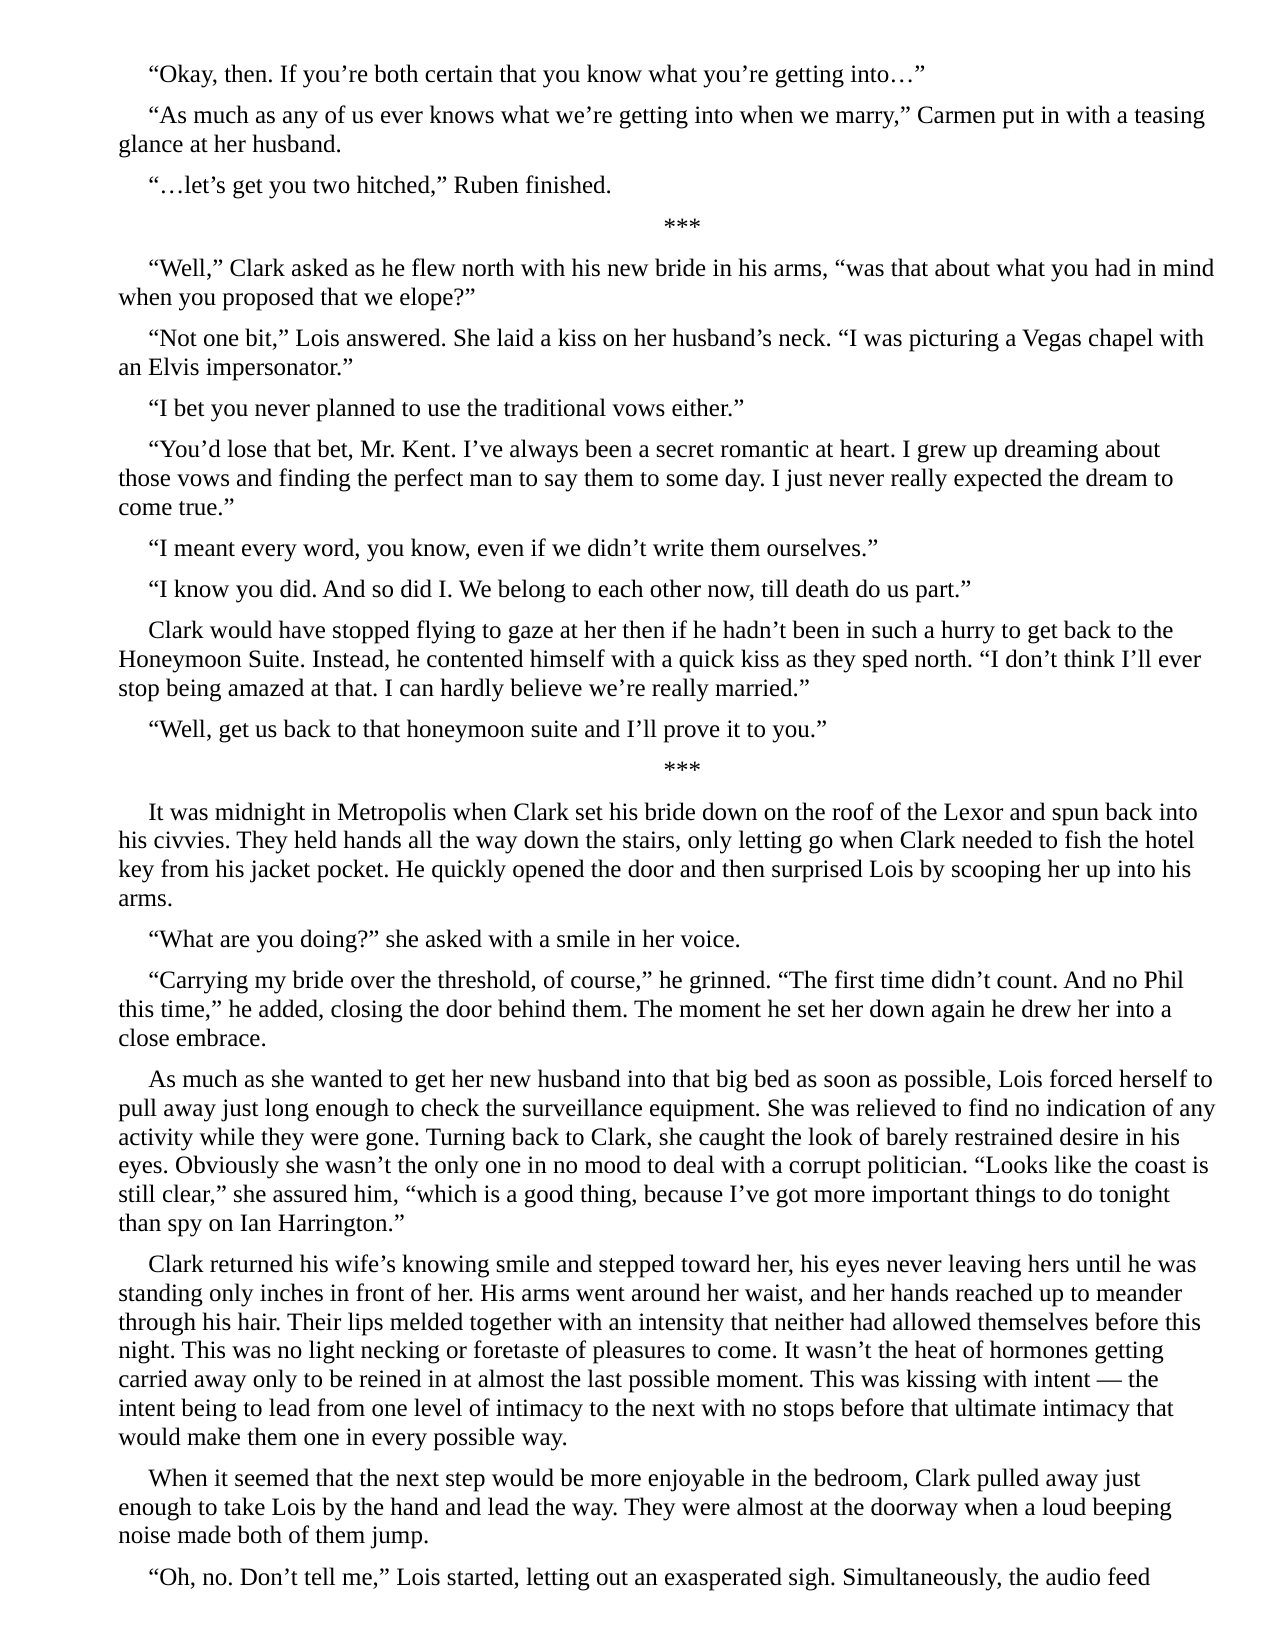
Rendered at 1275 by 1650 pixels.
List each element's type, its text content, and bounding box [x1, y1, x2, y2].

text Clark would have stopped flying to gaze at her then if he hadn’t been in such a hurry to get back to the Honeymoon Suite. Instead, he contented himself with a quick kiss as they sped north. “I don’t think I’ll ever stop being amazed at that. I can hardly believe we’re really married.” [118, 615, 1216, 702]
text “Carrying my bride over the threshold, of course,” he grinned. “The first time didn’t count. And no Phil this time,” he added, closing the door behind them. The moment he set her down again he drew her into a close embrace. [118, 965, 1216, 1052]
text Clark returned his wife’s knowing smile and stepped toward her, his eyes never leaving hers until he was standing only inches in front of her. His arms went around her waist, and her hands reached up to meander through his hair. Their lips melded together with an intensity that neither had allowed themselves before this night. This was no light necking or foretaste of pleasures to come. It wasn’t the heat of hormones getting carried away only to be reined in at almost the last possible moment. This was kissing with intent — the intent being to lead from one level of intimacy to the next with no stops before that ultimate intimacy that would make them one in every possible way. [118, 1249, 1216, 1450]
text *** [118, 212, 1216, 240]
text “You’d lose that bet, Mr. Kent. I’ve always been a secret romantic at heart. I grew up dreaming about those vows and finding the perfect man to say them to some day. I just never really expected the dream to come true.” [118, 434, 1216, 520]
text “I meant every word, you know, even if we didn’t write them ourselves.” [118, 533, 1216, 562]
text It was midnight in Metropolis when Clark set his bride down on the roof of the Lexor and spun back into his civvies. They held hands all the way down the stairs, only letting go when Clark needed to fish the hotel key from his jacket pocket. He quickly opened the door and then surprised Lois by scooping her up into his arms. [118, 797, 1216, 912]
text As much as she wanted to get her new husband into that big bed as soon as possible, Lois forced herself to pull away just long enough to check the surveillance equipment. She was relieved to find no indication of any activity while they were gone. Turning back to Clark, she caught the look of barely restrained desire in his eyes. Obviously she wasn’t the only one in no mood to deal with a corrupt politician. “Looks like the coast is still clear,” she assured him, “which is a good thing, because I’ve got more important things to do tonight than spy on Ian Harrington.” [118, 1064, 1216, 1237]
text “I know you did. And so did I. We belong to each other now, till death do us part.” [118, 574, 1216, 603]
text “Oh, no. Don’t tell me,” Lois started, letting out an exasperated sigh. Simultaneously, the audio feed [118, 1562, 1216, 1590]
text “Well,” Clark asked as he flew north with his new bride in his arms, “was that about what you had in mind when you proposed that we elope?” [118, 253, 1216, 310]
text “…let’s get you two hitched,” Ruben finished. [118, 170, 1216, 199]
text “As much as any of us ever knows what we’re getting into when we marry,” Carmen put in with a teasing glance at her husband. [118, 100, 1216, 158]
text “Well, get us back to that honeymoon suite and I’ll prove it to you.” [118, 714, 1216, 743]
text *** [118, 755, 1216, 784]
text “Not one bit,” Lois answered. She laid a kiss on her husband’s neck. “I was picturing a Vegas chapel with an Elvis impersonator.” [118, 323, 1216, 380]
text When it seemed that the next step would be more enjoyable in the bedroom, Clark pulled away just enough to take Lois by the hand and lead the way. They were almost at the doorway when a loud beeping noise made both of them jump. [118, 1463, 1216, 1549]
text “I bet you never planned to use the traditional vows either.” [118, 393, 1216, 422]
text “Okay, then. If you’re both certain that you know what you’re getting into…” [118, 59, 1216, 88]
text “What are you doing?” she asked with a smile in her voice. [118, 924, 1216, 953]
